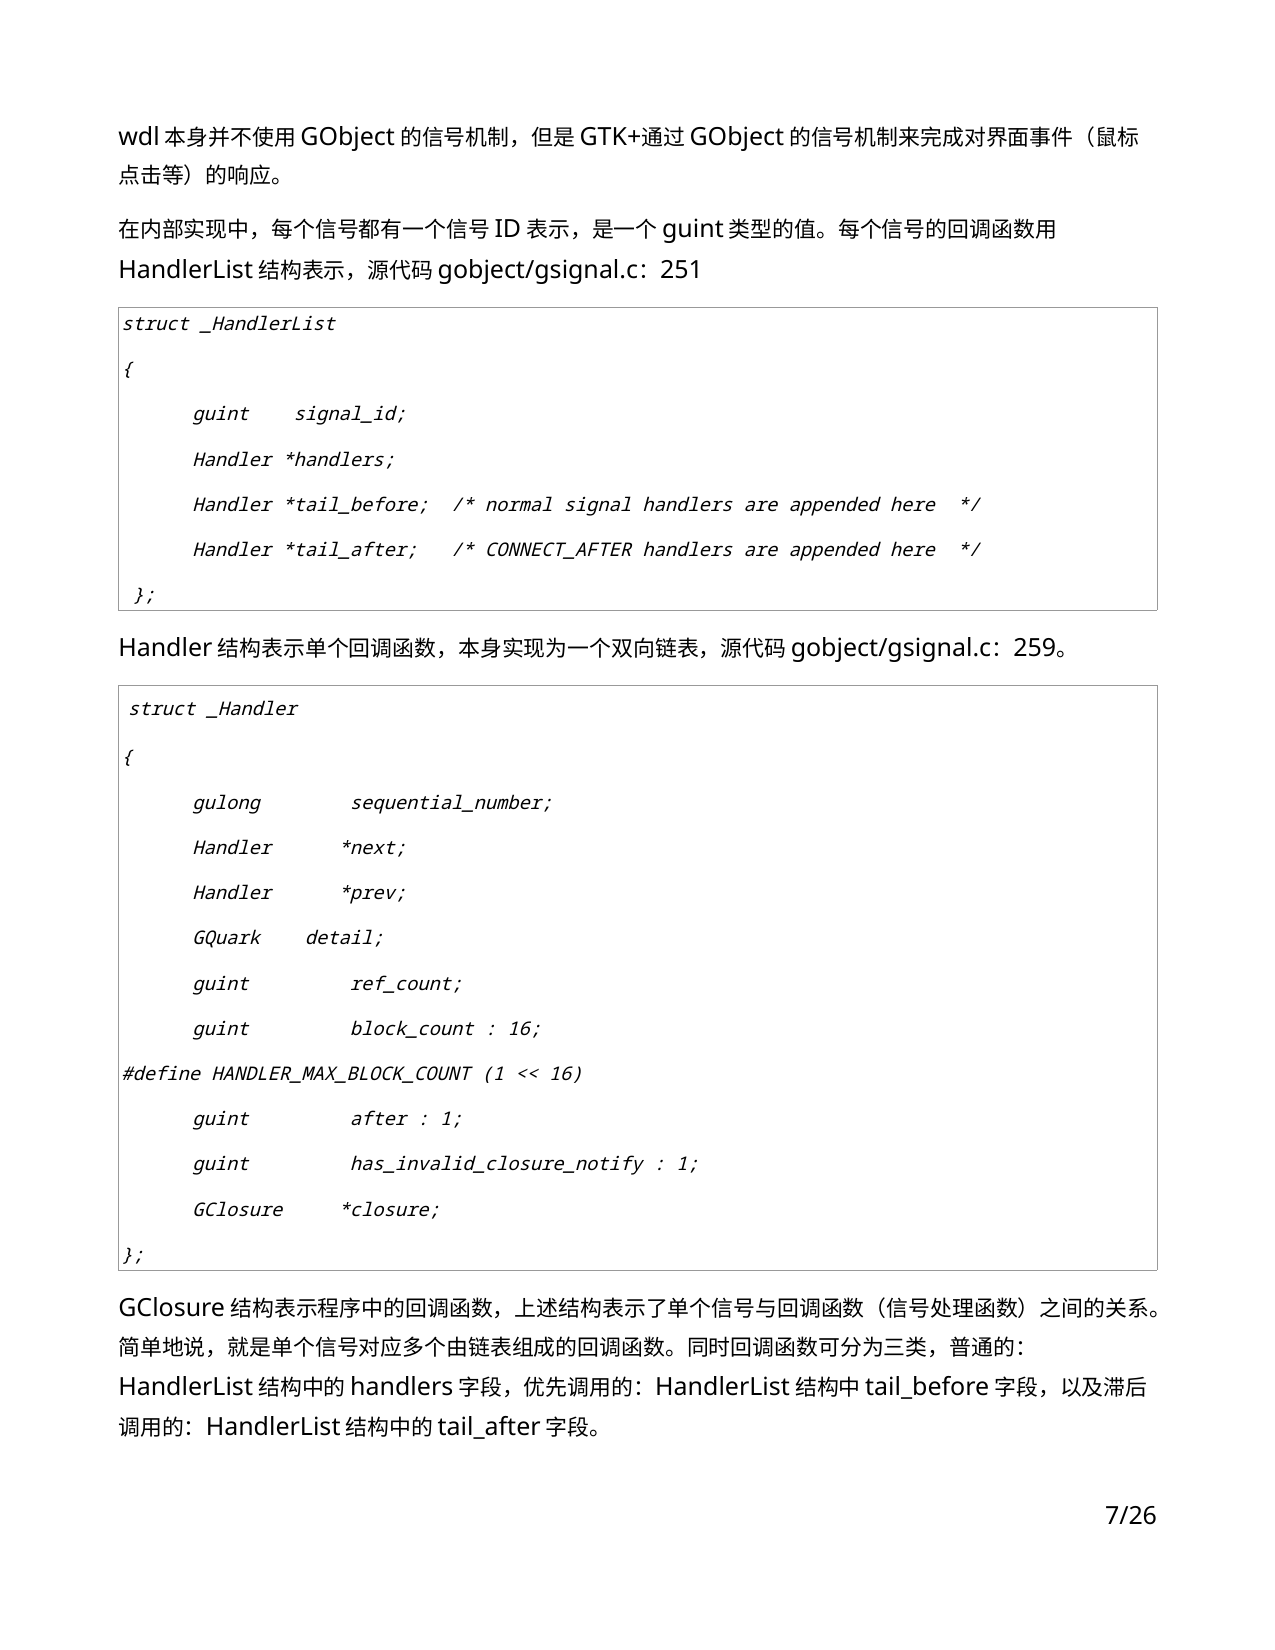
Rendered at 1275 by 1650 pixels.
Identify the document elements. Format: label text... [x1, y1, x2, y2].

text GClosure *closure; [119, 1193, 1157, 1221]
text Handler *tail_before; /* normal signal handlers are appended here */ [119, 488, 1157, 517]
text guint ref_count; [119, 967, 1157, 995]
text guint has_invalid_closure_notify : 1; [119, 1148, 1157, 1176]
text Handler *next; [119, 831, 1157, 860]
text Handler *handlers; [119, 443, 1157, 471]
text Handler结构表示单个回调函数，本身实现为一个双向链表，源代码gobject/gsignal.c：259。 [118, 630, 1157, 664]
text struct _Handler [119, 686, 1157, 722]
text Handler *prev; [119, 876, 1157, 905]
text { [119, 741, 1157, 769]
text }; [119, 1238, 1157, 1270]
text Handler *tail_after; /* CONNECT_AFTER handlers are appended here */ [119, 533, 1157, 562]
text 在内部实现中，每个信号都有一个信号ID表示，是一个guint类型的值。每个信号的回调函数用HandlerList结构表示，源代码gobject/gsignal.c：251 [118, 211, 1157, 286]
text #define HANDLER_MAX_BLOCK_COUNT (1 << 16) [119, 1057, 1157, 1086]
text guint signal_id; [119, 398, 1157, 426]
text wdl本身并不使用GObject的信号机制，但是GTK+通过GObject的信号机制来完成对界面事件（鼠标点击等）的响应。 [118, 118, 1157, 190]
text GClosure结构表示程序中的回调函数，上述结构表示了单个信号与回调函数（信号处理函数）之间的关系。简单地说，就是单个信号对应多个由链表组成的回调函数。同时回调函数可分为三类，普通的：HandlerList结构中的handlers字段，优先调用的：HandlerList结构中tail_before字段，以及滞后调用的：HandlerList结构中的tail_after字段。 [118, 1289, 1157, 1443]
text guint block_count : 16; [119, 1012, 1157, 1041]
text struct _HandlerList [119, 308, 1157, 336]
text gulong sequential_number; [119, 786, 1157, 814]
text guint after : 1; [119, 1102, 1157, 1131]
text GQuark detail; [119, 922, 1157, 950]
text }; [119, 578, 1157, 610]
text { [119, 352, 1157, 381]
